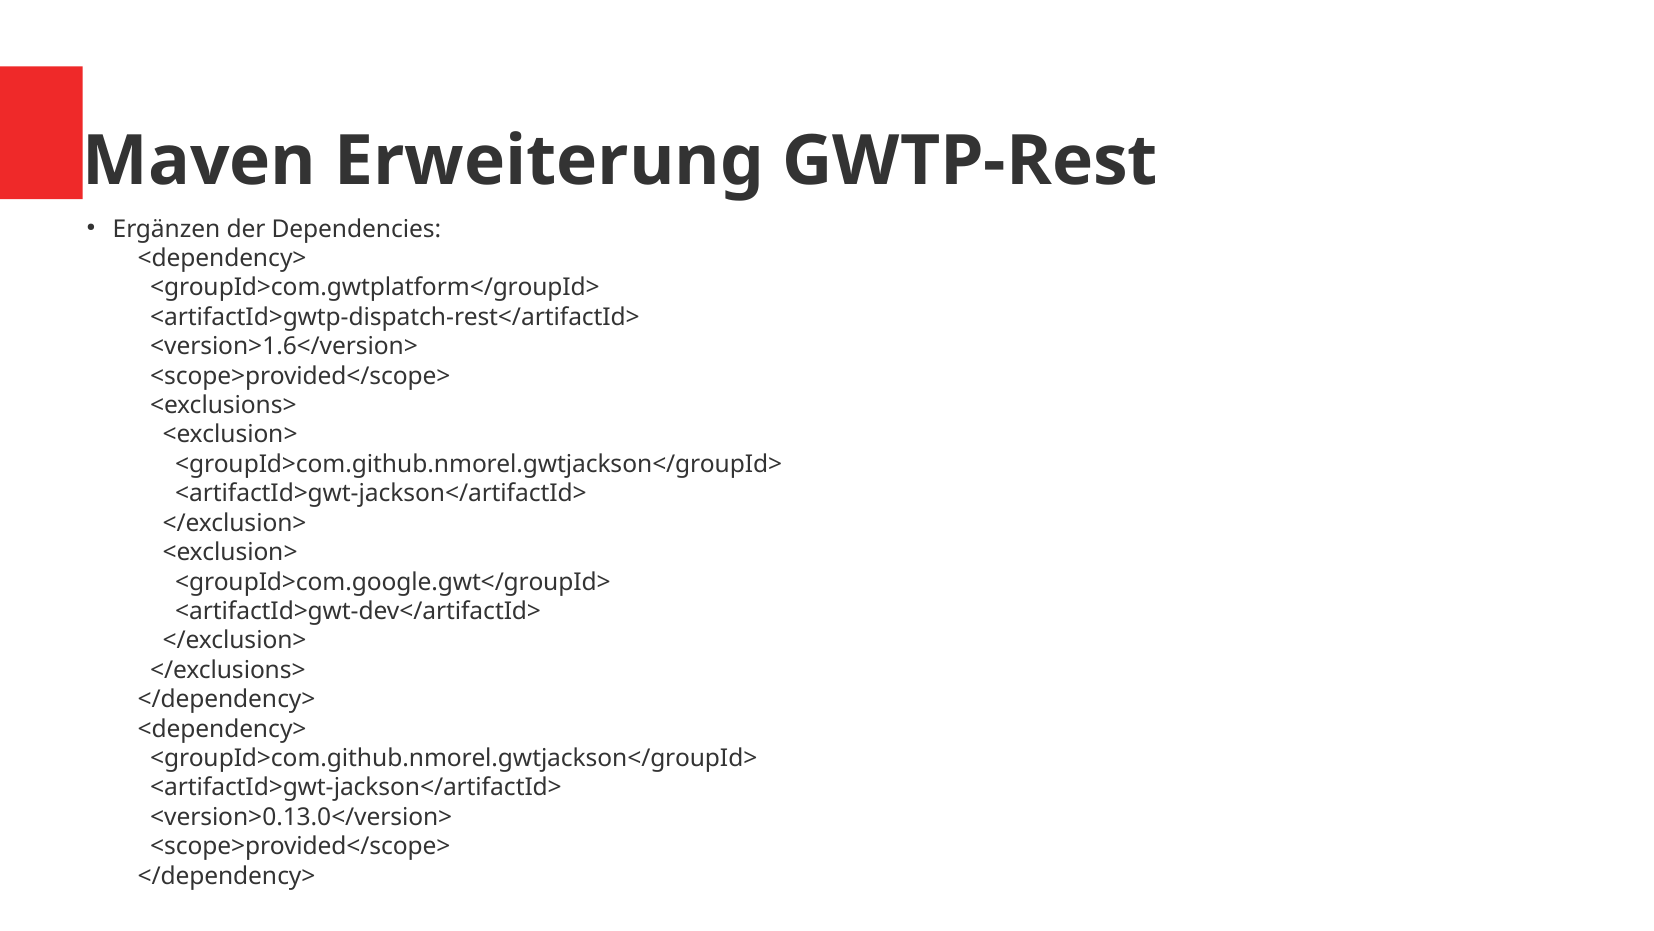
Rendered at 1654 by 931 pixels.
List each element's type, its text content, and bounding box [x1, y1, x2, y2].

list Ergänzen der Dependencies: <dependency> <groupId>com.gwtplatform</groupId> <artifactId>gwtp-dispatch-rest</artifactId> <version>1.6</version> <scope>provided</scope> <exclusions> <exclusion> <groupId>com.github.nmorel.gwtjackson</groupId> <artifactId>gwt-jackson</artifactId> </exclusion> <exclusion> <groupId>com.google.gwt</groupId> <artifactId>gwt-dev</artifactId> </exclusion> </exclusions> </dependency> <dependency> <groupId>com.github.nmorel.gwtjackson</groupId> <artifactId>gwt-jackson</artifactId> <version>0.13.0</version> <scope>provided</scope> </dependency> [78, 212, 1567, 898]
title Maven Erweiterung GWTP-Rest [82, 0, 1571, 237]
